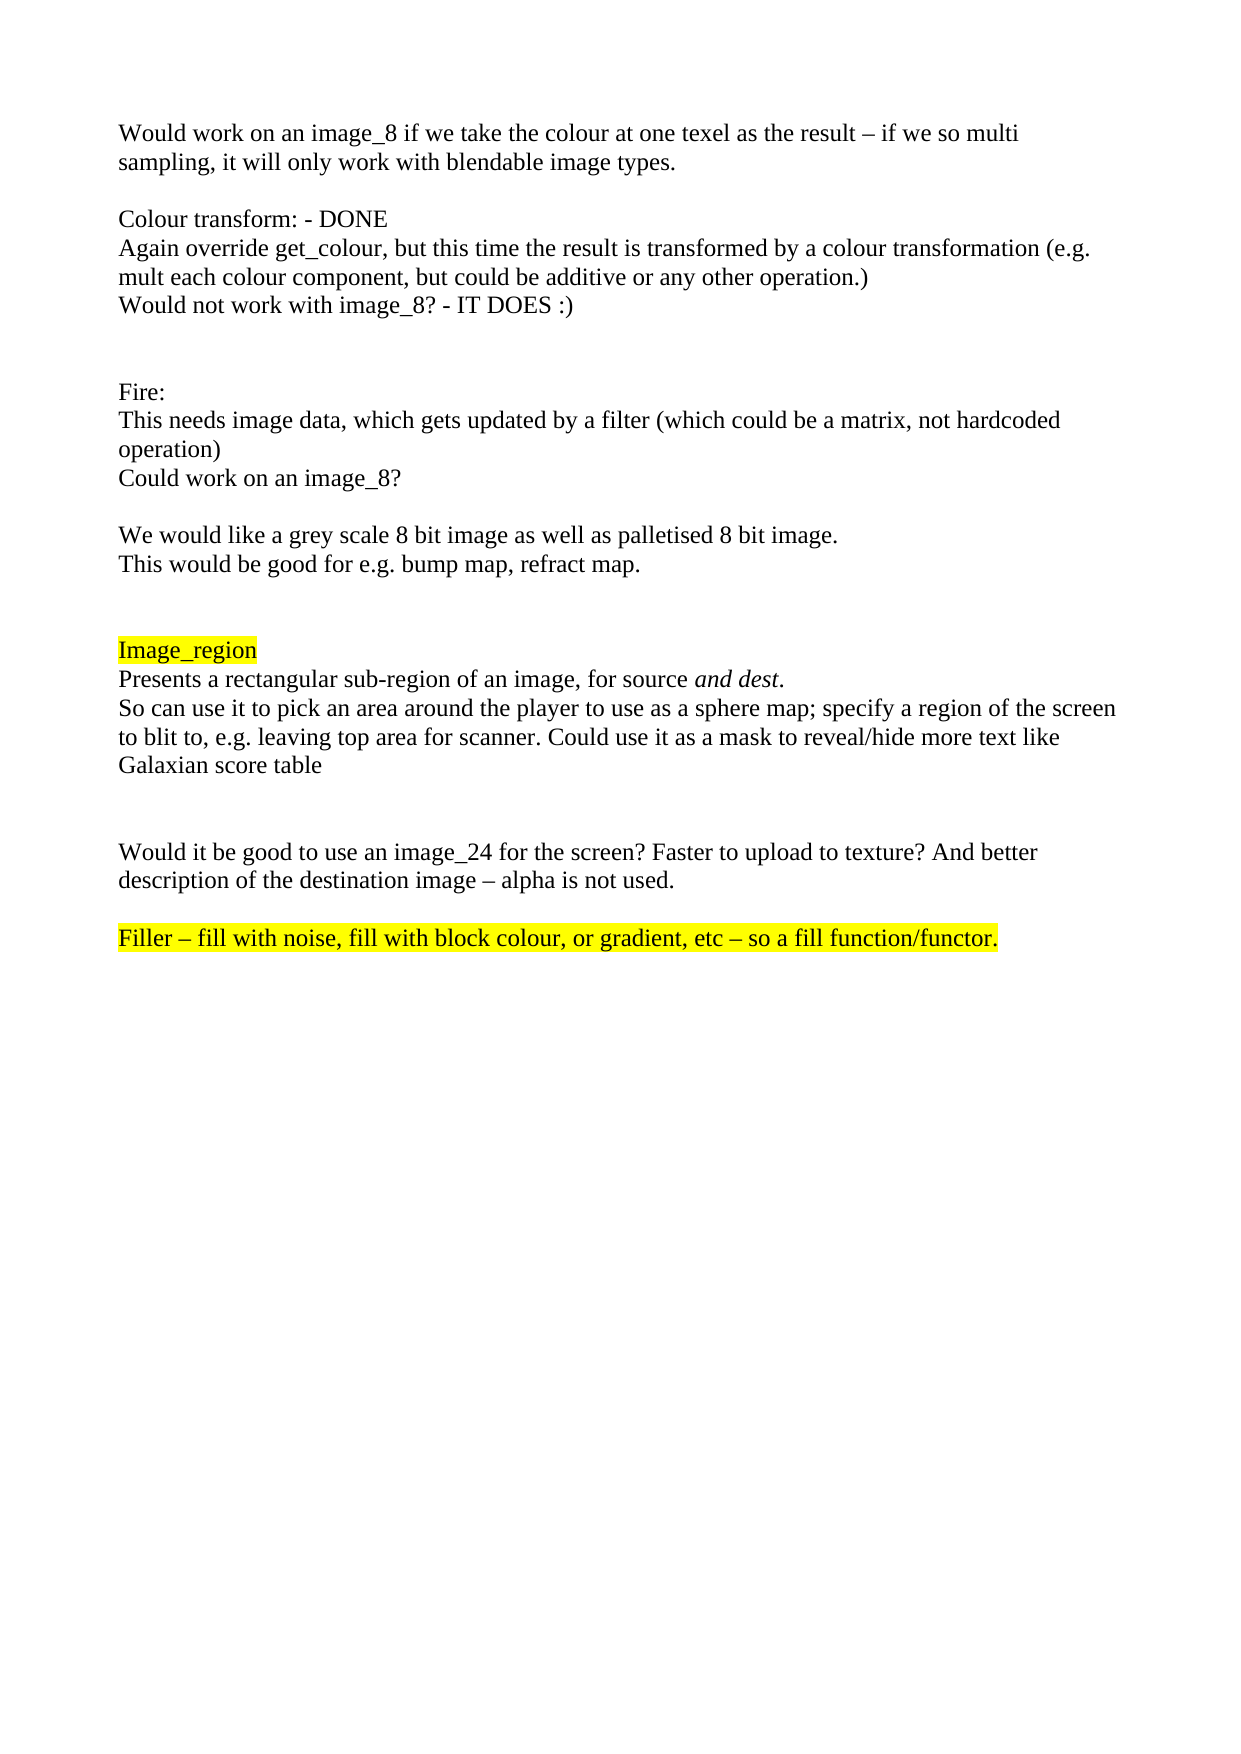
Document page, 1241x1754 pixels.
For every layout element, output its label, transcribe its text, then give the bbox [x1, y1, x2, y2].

text Would not work with image_8? - IT DOES :) [118, 291, 1122, 319]
text This would be good for e.g. bump map, refract map. [118, 549, 1122, 578]
text Could work on an image_8? [118, 463, 1122, 492]
text Would it be good to use an image_24 for the screen? Faster to upload to texture? And better description of the destination image – alpha is not used. [118, 837, 1122, 894]
text Would work on an image_8 if we take the colour at one texel as the result – if we so multi sampling, it will only work with blendable image types. [118, 118, 1122, 176]
text So can use it to pick an area around the player to use as a sphere map; specify a region of the screen to blit to, e.g. leaving top area for scanner. Could use it as a mask to reveal/hide more text like Galaxian score table [118, 693, 1122, 779]
text Image_region [118, 636, 1122, 664]
text Fire: [118, 377, 1122, 406]
text Presents a rectangular sub-region of an image, for source and dest. [118, 664, 1122, 693]
text Again override get_colour, but this time the result is transformed by a colour transformation (e.g. mult each colour component, but could be additive or any other operation.) [118, 233, 1122, 291]
text Filler – fill with noise, fill with block colour, or gradient, etc – so a fill function/functor. [118, 923, 1122, 952]
text Colour transform: - DONE [118, 204, 1122, 233]
text We would like a grey scale 8 bit image as well as palletised 8 bit image. [118, 521, 1122, 549]
text This needs image data, which gets updated by a filter (which could be a matrix, not hardcoded operation) [118, 406, 1122, 463]
